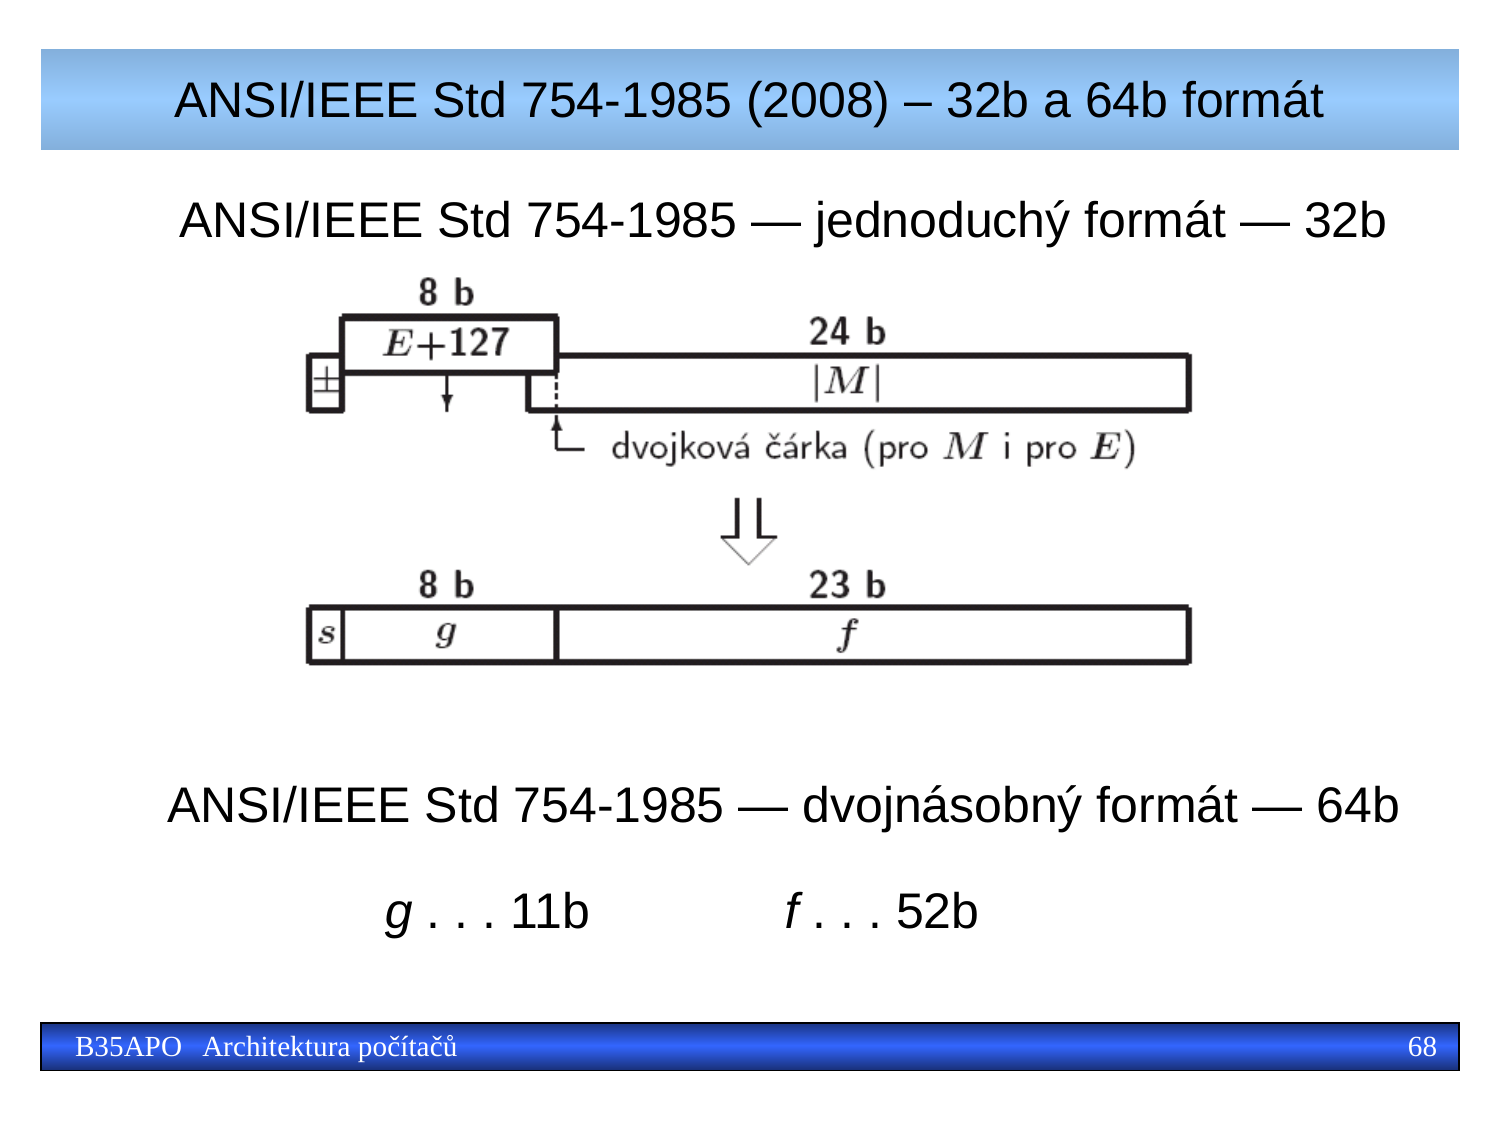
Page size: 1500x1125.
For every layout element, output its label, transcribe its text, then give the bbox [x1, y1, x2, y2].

text_box g . . . 11b [352, 870, 605, 946]
text_box ANSI/IEEE Std 754-1985 — jednoduchý formát — 32b [124, 179, 1426, 256]
picture [253, 273, 1247, 700]
text_box ANSI/IEEE Std 754-1985 — dvojnásobný formát — 64b [124, 764, 1426, 840]
text_box f . . . 52b [751, 870, 995, 946]
title ANSI/IEEE Std 754-1985 (2008) – 32b a 64b formát [41, 49, 1459, 150]
